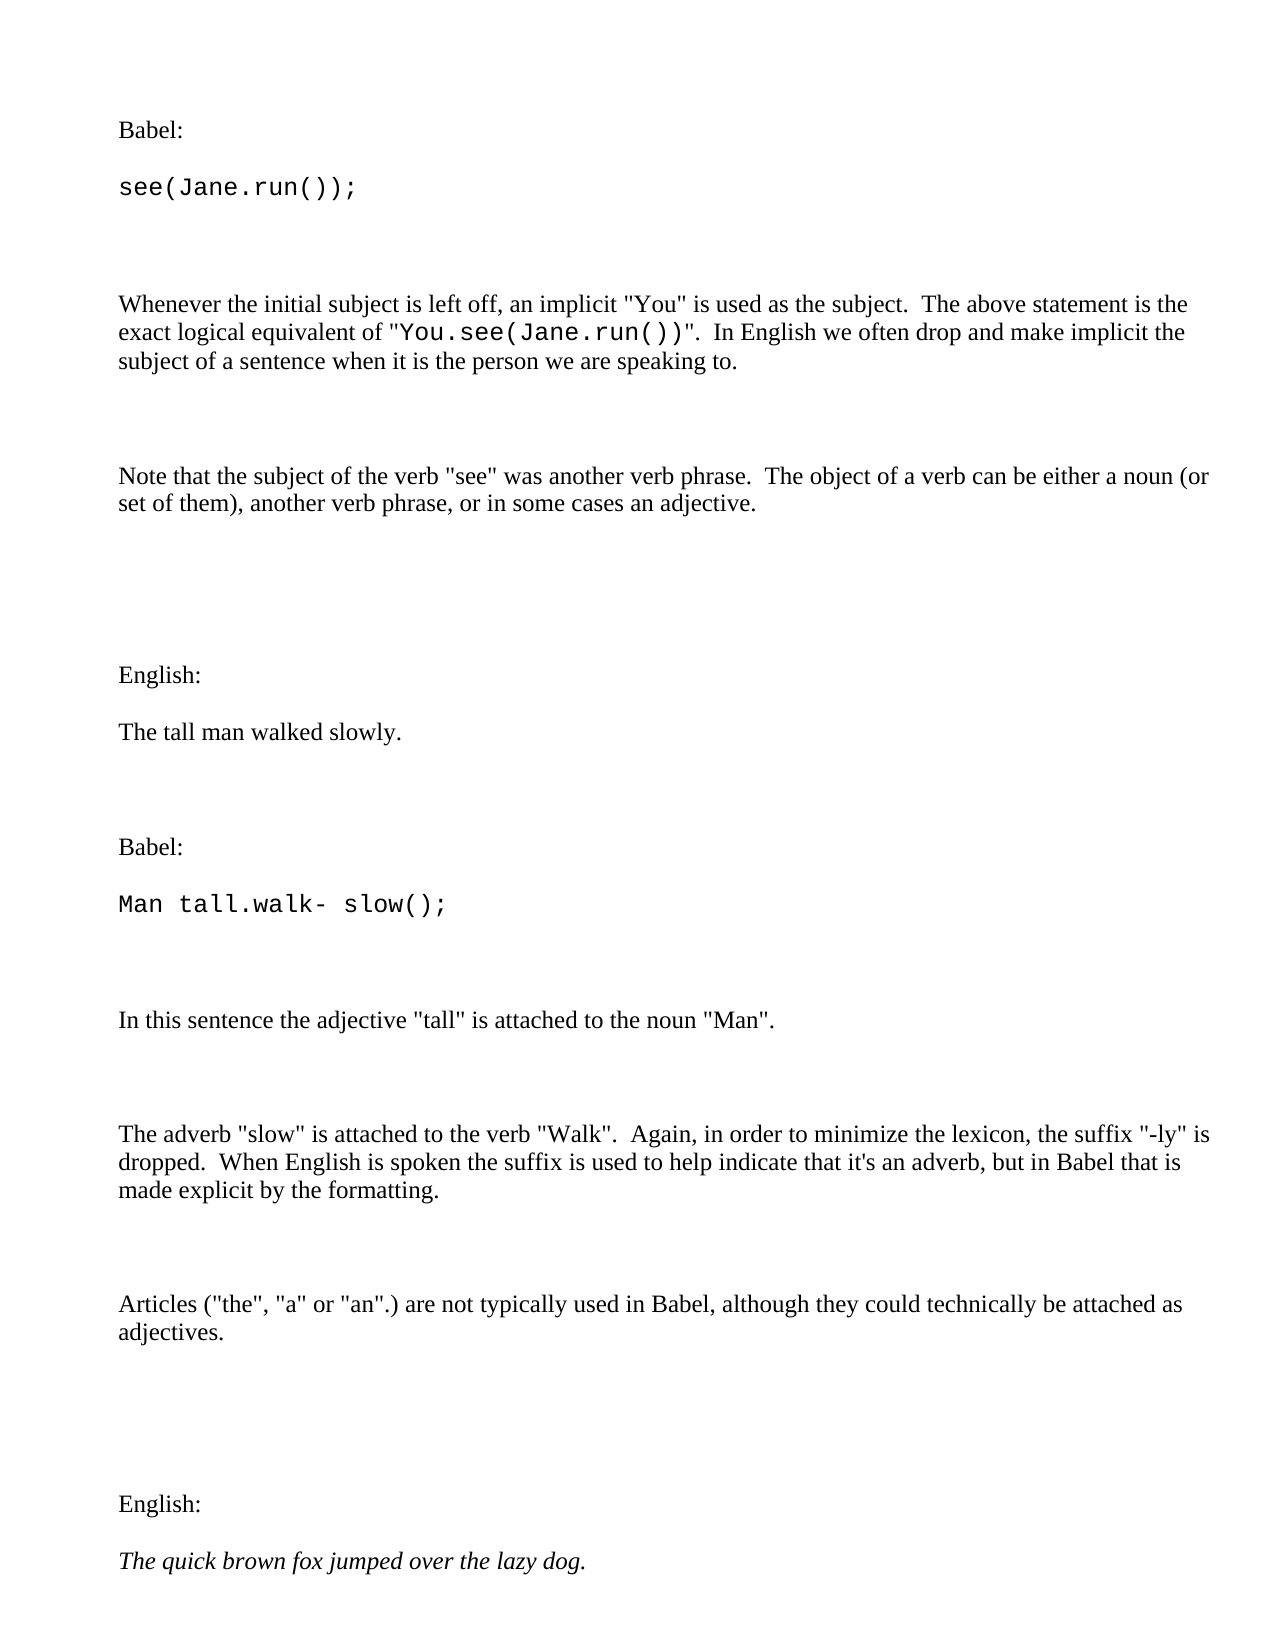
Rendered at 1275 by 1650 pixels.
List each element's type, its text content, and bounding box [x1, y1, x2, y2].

text Note that the subject of the verb "see" was another verb phrase. The object of a verb can be either a noun (or set of them), another verb phrase, or in some cases an adjective. [118, 462, 1216, 517]
text The quick brown fox jumped over the lazy dog. [118, 1547, 1216, 1574]
text In this sentence the adjective "tall" is attached to the noun "Man". [118, 1006, 1216, 1034]
text see(Jane.run()); [118, 173, 1216, 203]
text Babel: [118, 116, 1216, 144]
text The tall man walked slowly. [118, 718, 1216, 746]
text Babel: [118, 833, 1216, 860]
text English: [118, 661, 1216, 689]
text Man tall.walk- slow(); [118, 890, 1216, 919]
text English: [118, 1490, 1216, 1517]
text Whenever the initial subject is left off, an implicit "You" is used as the subject. The above statement is the exact logical equivalent of "You.see(Jane.run())". In English we often drop and make implicit the subject of a sentence when it is the person we are speaking to. [118, 290, 1216, 375]
text Articles ("the", "a" or "an".) are not typically used in Babel, although they could technically be attached as adjectives. [118, 1290, 1216, 1346]
text The adverb "slow" is attached to the verb "Walk". Again, in order to minimize the lexicon, the suffix "-ly" is dropped. When English is spoken the suffix is used to help indicate that it's an adverb, but in Babel that is made explicit by the formatting. [118, 1121, 1216, 1204]
